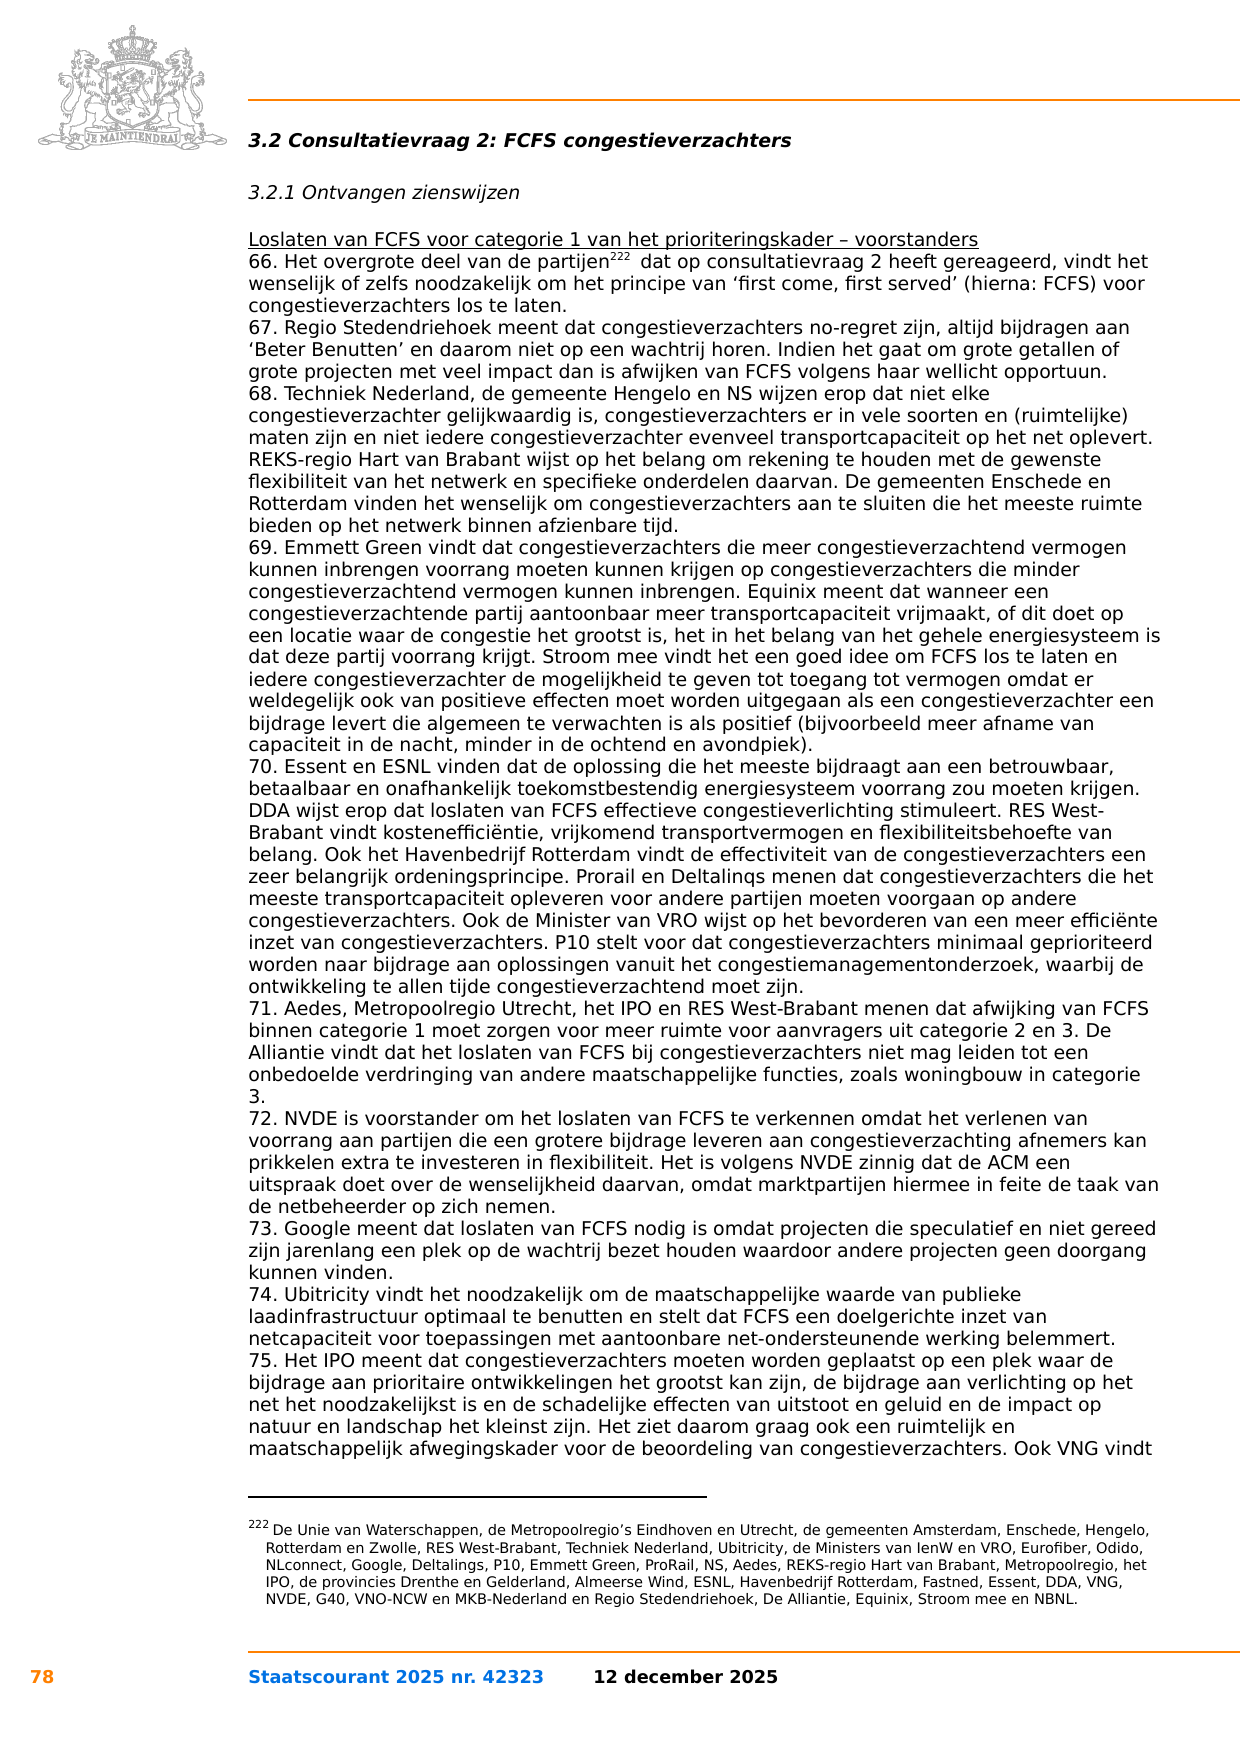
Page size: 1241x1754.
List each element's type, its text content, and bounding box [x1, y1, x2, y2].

subtitle 3.2 Consultatievraag 2: FCFS congestieverzachters [248, 130, 1163, 152]
text De Unie van Waterschappen, de Metropoolregio’s Eindhoven en Utrecht, de gemeenten Amsterdam, Enschede, Hengelo, Rotterdam en Zwolle, RES West-Brabant, Techniek Nederland, Ubitricity, de Ministers van IenW en VRO, Eurofiber, Odido, NLconnect, Google, Deltalings, P10, Emmett Green, ProRail, NS, Aedes, REKS-regio Hart van Brabant, Metropoolregio, het IPO, de provincies Drenthe en Gelderland, Almeerse Wind, ESNL, Havenbedrijf Rotterdam, Fastned, Essent, DDA, VNG, NVDE, G40, VNO-NCW en MKB-Nederland en Regio Stedendriehoek, De Alliantie, Equinix, Stroom mee en NBNL. [248, 1518, 1163, 1608]
text 70. Essent en ESNL vinden dat de oplossing die het meeste bijdraagt aan een betrouwbaar, betaalbaar en onafhankelijk toekomstbestendig energiesysteem voorrang zou moeten krijgen. DDA wijst erop dat loslaten van FCFS effectieve congestieverlichting stimuleert. RES West-Brabant vindt kostenefficiëntie, vrijkomend transportvermogen en flexibiliteitsbehoefte van belang. Ook het Havenbedrijf Rotterdam vindt de effectiviteit van de congestieverzachters een zeer belangrijk ordeningsprincipe. Prorail en Deltalinqs menen dat congestieverzachters die het meeste transportcapaciteit opleveren voor andere partijen moeten voorgaan op andere congestieverzachters. Ook de Minister van VRO wijst op het bevorderen van een meer efficiënte inzet van congestieverzachters. P10 stelt voor dat congestieverzachters minimaal geprioriteerd worden naar bijdrage aan oplossingen vanuit het congestiemanagementonderzoek, waarbij de ontwikkeling te allen tijde congestieverzachtend moet zijn. [248, 756, 1163, 998]
text 73. Google meent dat loslaten van FCFS nodig is omdat projecten die speculatief en niet gereed zijn jarenlang een plek op de wachtrij bezet houden waardoor andere projecten geen doorgang kunnen vinden. [248, 1218, 1163, 1284]
text 72. NVDE is voorstander om het loslaten van FCFS te verkennen omdat het verlenen van voorrang aan partijen die een grotere bijdrage leveren aan congestieverzachting afnemers kan prikkelen extra te investeren in flexibiliteit. Het is volgens NVDE zinnig dat de ACM een uitspraak doet over de wenselijkheid daarvan, omdat marktpartijen hiermee in feite de taak van de netbeheerder op zich nemen. [248, 1108, 1163, 1218]
text 66. Het overgrote deel van de partijen dat op consultatievraag 2 heeft gereageerd, vindt het wenselijk of zelfs noodzakelijk om het principe van ‘first come, first served’ (hierna: FCFS) voor congestieverzachters los te laten. [248, 251, 1163, 317]
text 69. Emmett Green vindt dat congestieverzachters die meer congestieverzachtend vermogen kunnen inbrengen voorrang moeten kunnen krijgen op congestieverzachters die minder congestieverzachtend vermogen kunnen inbrengen. Equinix meent dat wanneer een congestieverzachtende partij aantoonbaar meer transportcapaciteit vrijmaakt, of dit doet op een locatie waar de congestie het grootst is, het in het belang van het gehele energiesysteem is dat deze partij voorrang krijgt. Stroom mee vindt het een goed idee om FCFS los te laten en iedere congestieverzachter de mogelijkheid te geven tot toegang tot vermogen omdat er weldegelijk ook van positieve effecten moet worden uitgegaan als een congestieverzachter een bijdrage levert die algemeen te verwachten is als positief (bijvoorbeeld meer afname van capaciteit in de nacht, minder in de ochtend en avondpiek). [248, 537, 1163, 756]
text 68. Techniek Nederland, de gemeente Hengelo en NS wijzen erop dat niet elke congestieverzachter gelijkwaardig is, congestieverzachters er in vele soorten en (ruimtelijke) maten zijn en niet iedere congestieverzachter evenveel transportcapaciteit op het net oplevert. REKS-regio Hart van Brabant wijst op het belang om rekening te houden met de gewenste flexibiliteit van het netwerk en specifieke onderdelen daarvan. De gemeenten Enschede en Rotterdam vinden het wenselijk om congestieverzachters aan te sluiten die het meeste ruimte bieden op het netwerk binnen afzienbare tijd. [248, 383, 1163, 537]
picture [38, 25, 227, 150]
text 67. Regio Stedendriehoek meent dat congestieverzachters no-regret zijn, altijd bijdragen aan ‘Beter Benutten’ en daarom niet op een wachtrij horen. Indien het gaat om grote getallen of grote projecten met veel impact dan is afwijken van FCFS volgens haar wellicht opportuun. [248, 317, 1163, 383]
subtitle 3.2.1 Ontvangen zienswijzen [248, 182, 1163, 204]
text 75. Het IPO meent dat congestieverzachters moeten worden geplaatst op een plek waar de bijdrage aan prioritaire ontwikkelingen het grootst kan zijn, de bijdrage aan verlichting op het net het noodzakelijkst is en de schadelijke effecten van uitstoot en geluid en de impact op natuur en landschap het kleinst zijn. Het ziet daarom graag ook een ruimtelijk en maatschappelijk afwegingskader voor de beoordeling van congestieverzachters. Ook VNG vindt [248, 1350, 1163, 1460]
text 71. Aedes, Metropoolregio Utrecht, het IPO en RES West-Brabant menen dat afwijking van FCFS binnen categorie 1 moet zorgen voor meer ruimte voor aanvragers uit categorie 2 en 3. De Alliantie vindt dat het loslaten van FCFS bij congestieverzachters niet mag leiden tot een onbedoelde verdringing van andere maatschappelijke functies, zoals woningbouw in categorie 3. [248, 998, 1163, 1108]
text 74. Ubitricity vindt het noodzakelijk om de maatschappelijke waarde van publieke laadinfrastructuur optimaal te benutten en stelt dat FCFS een doelgerichte inzet van netcapaciteit voor toepassingen met aantoonbare net-ondersteunende werking belemmert. [248, 1284, 1163, 1350]
subtitle Loslaten van FCFS voor categorie 1 van het prioriteringskader – voorstanders [248, 229, 1163, 251]
